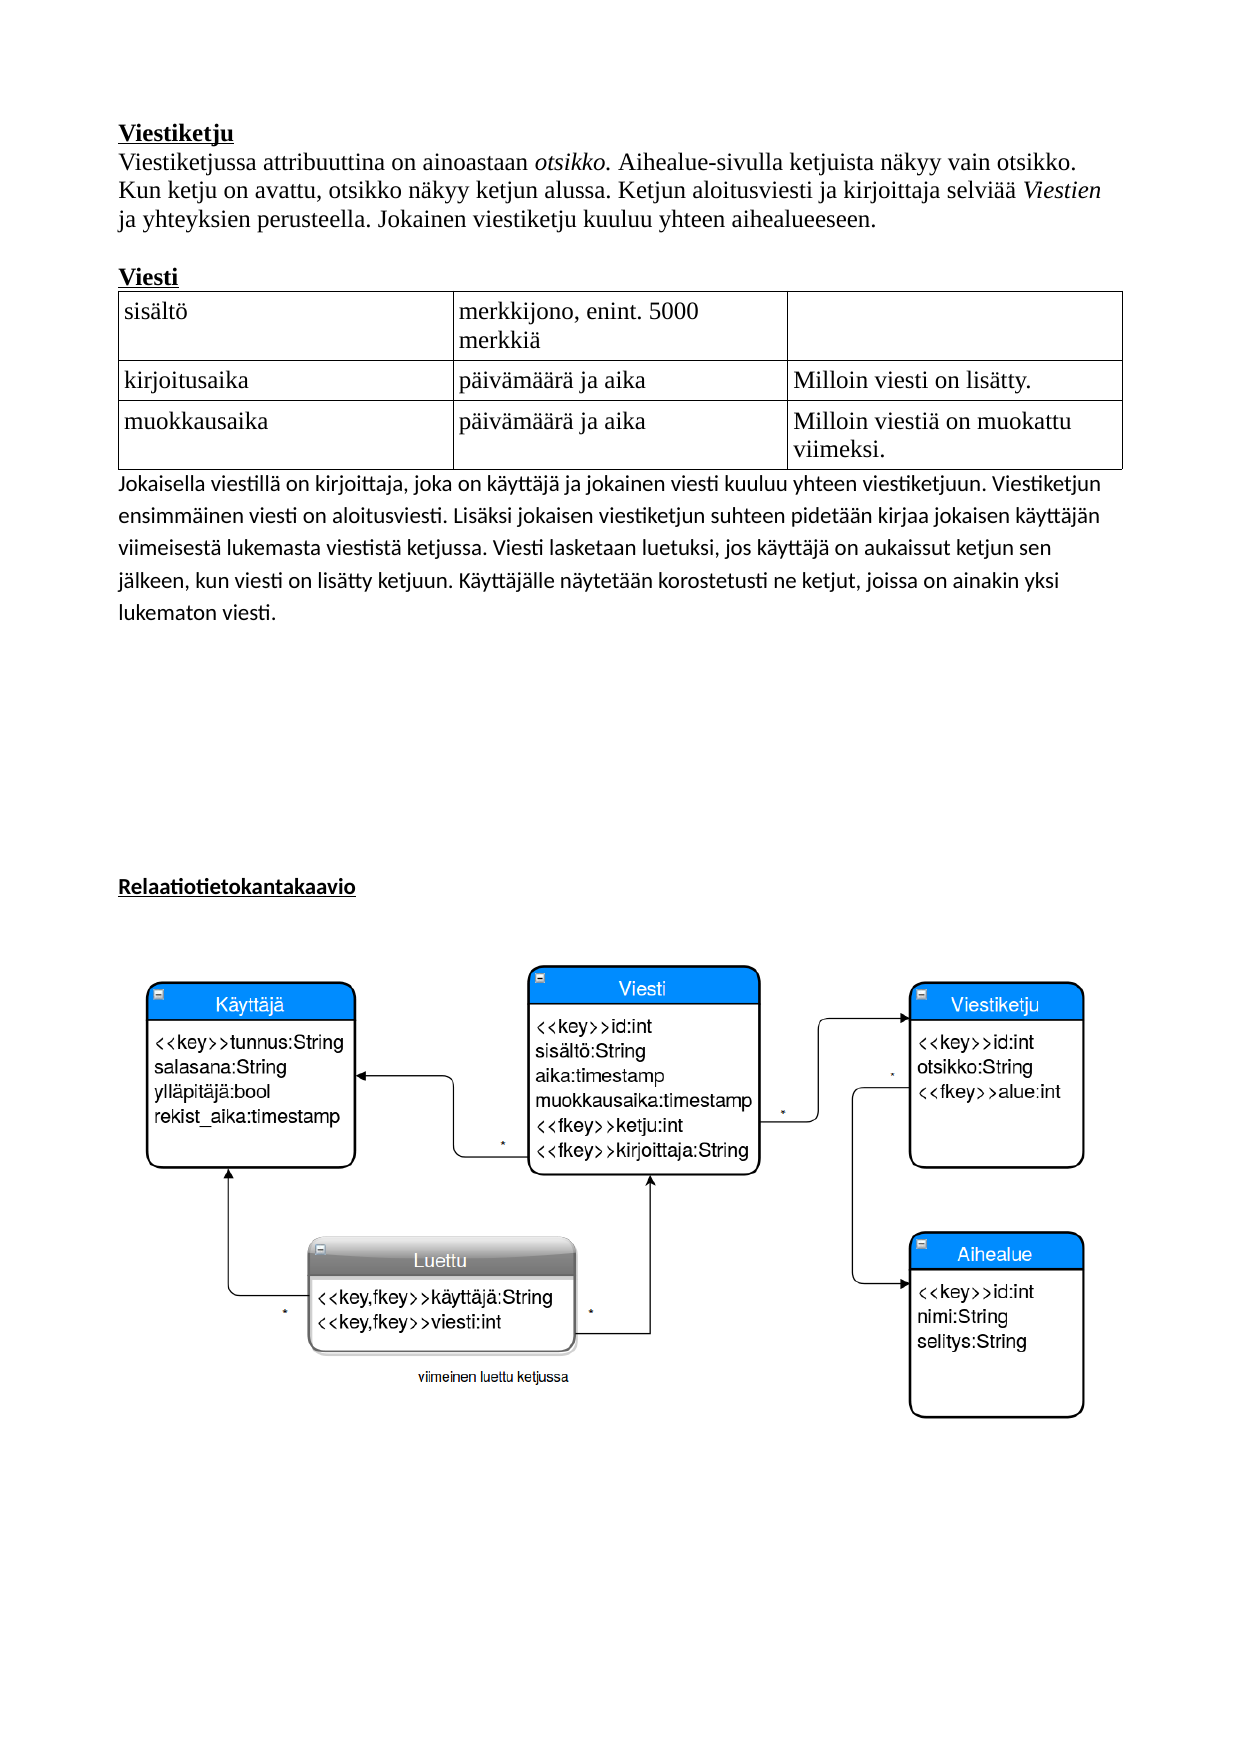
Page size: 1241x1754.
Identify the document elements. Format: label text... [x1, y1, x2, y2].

table_header sisältö [119, 292, 453, 360]
table_header merkkijono, enint. 5000 merkkiä [454, 292, 787, 360]
table_cell Milloin viesti on lisätty. [788, 361, 1122, 400]
text Jokaisella viestillä on kirjoittaja, joka on käyttäjä ja jokainen viesti kuuluu yhteen viestiketjuun. Viestiketjun ensimmäinen viesti on aloitusviesti. Lisäksi jokaisen viestiketjun suhteen pidetään kirjaa jokaisen käyttäjän viimeisestä lukemasta viestistä ketjussa. Viesti lasketaan luetuksi, jos käyttäjä on aukaissut ketjun sen jälkeen, kun viesti on lisätty ketjuun. Käyttäjälle näytetään korostetusti ne ketjut, joissa on ainakin yksi lukematon viesti. [118, 470, 1122, 626]
table_cell päivämäärä ja aika [454, 401, 787, 469]
text Viestiketjussa attribuuttina on ainoastaan otsikko. Aihealue-sivulla ketjuista näkyy vain otsikko. Kun ketju on avattu, otsikko näkyy ketjun alussa. Ketjun aloitusviesti ja kirjoittaja selviää Viestien ja yhteyksien perusteella. Jokainen viestiketju kuuluu yhteen aihealueeseen. [118, 147, 1122, 233]
picture [118, 934, 1123, 1452]
text Viesti [118, 262, 1122, 291]
table_header [788, 292, 1122, 360]
table_cell kirjoitusaika [119, 361, 453, 400]
table_cell muokkausaika [119, 401, 453, 469]
table_cell päivämäärä ja aika [454, 361, 787, 400]
text Relaatiotietokantakaavio [118, 872, 1122, 900]
text Viestiketju [118, 118, 1122, 147]
table_cell Milloin viestiä on muokattu viimeksi. [788, 401, 1122, 469]
